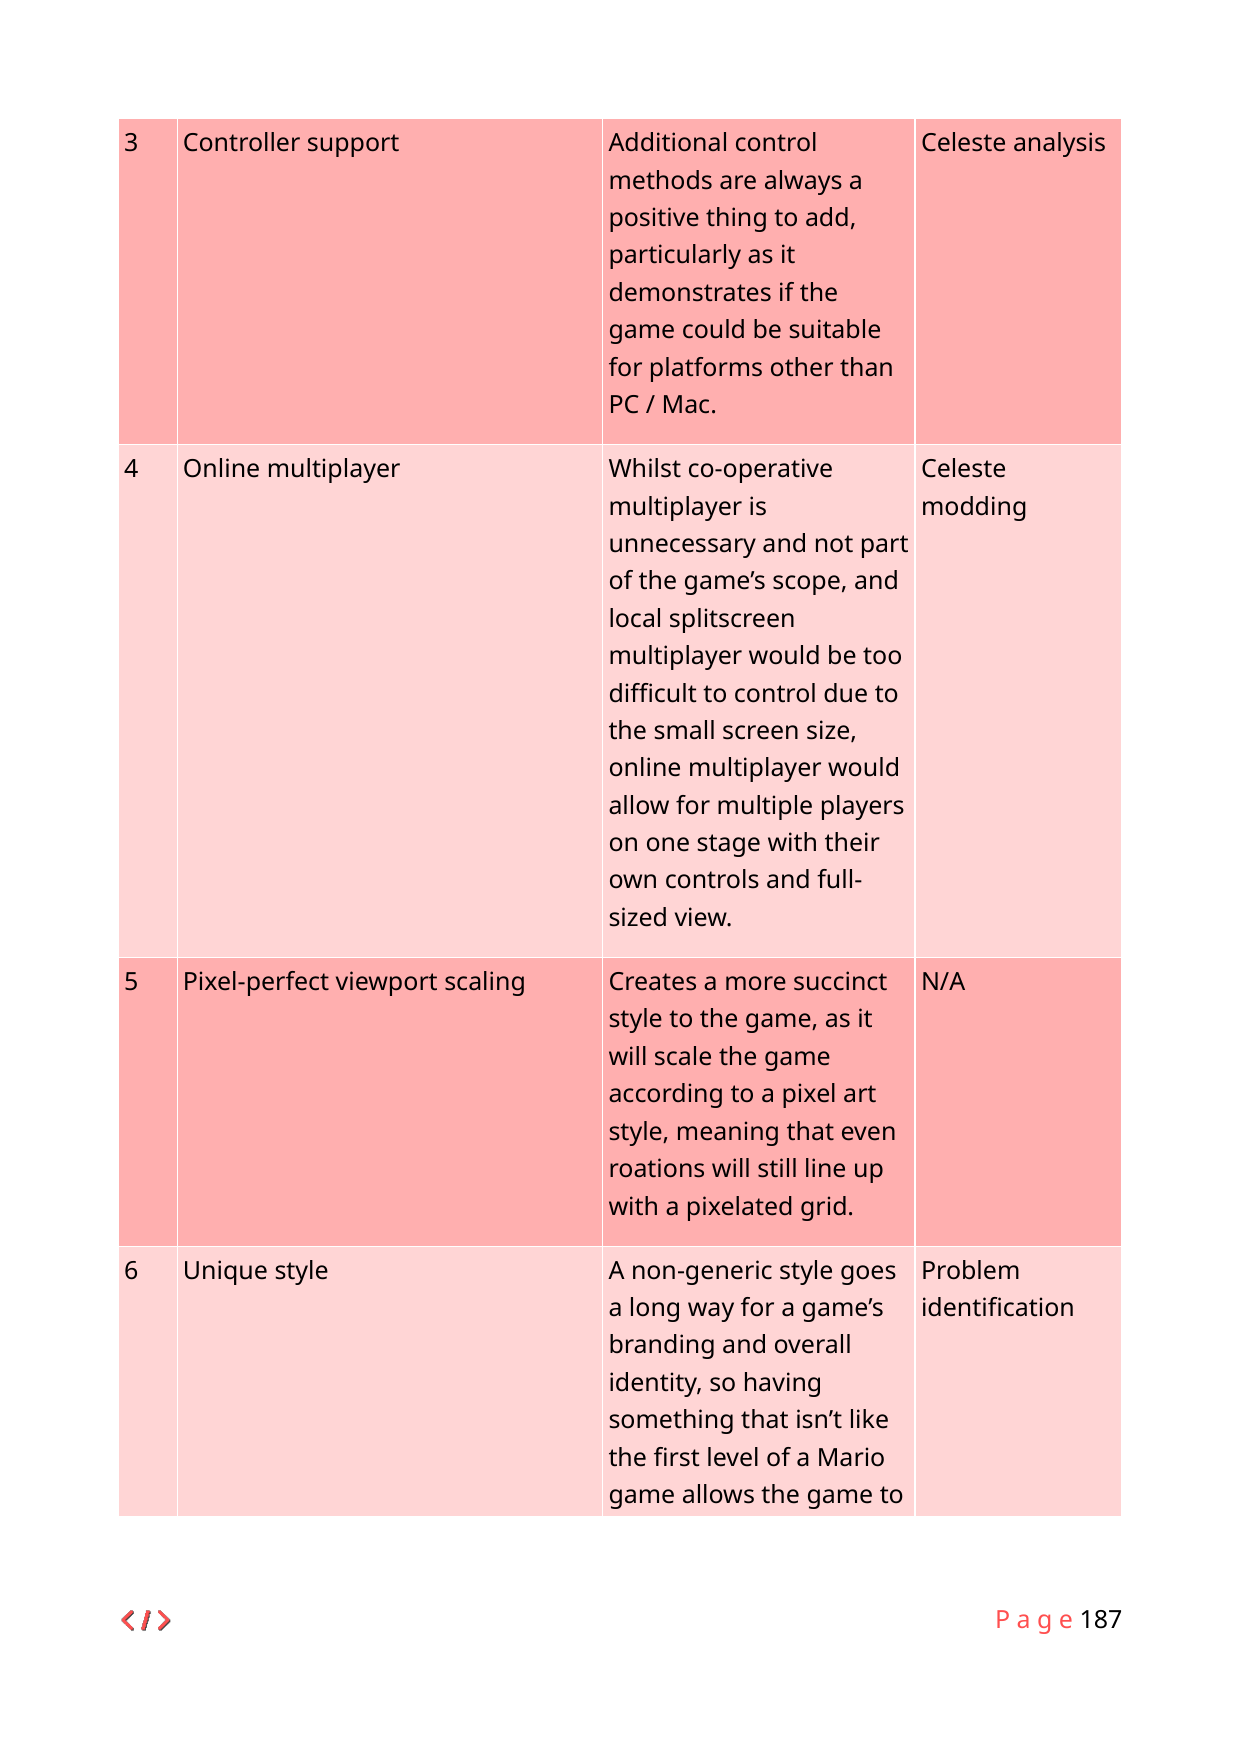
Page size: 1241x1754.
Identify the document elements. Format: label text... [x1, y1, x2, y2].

table_cell Additional control methods are always a positive thing to add, particularly as it demonstrates if the game could be suitable for platforms other than PC / Mac. [603, 119, 914, 444]
table_cell 5 [119, 958, 177, 1246]
table_cell Problem identification [916, 1247, 1121, 1516]
table_cell Online multiplayer [178, 445, 602, 957]
table_cell Celeste modding [916, 445, 1121, 957]
table_cell Creates a more succinct style to the game, as it will scale the game according to a pixel art style, meaning that even roations will still line up with a pixelated grid. [603, 958, 914, 1246]
table_cell Pixel-perfect viewport scaling [178, 958, 602, 1246]
picture [116, 1591, 175, 1649]
table_cell Whilst co-operative multiplayer is unnecessary and not part of the game’s scope, and local splitscreen multiplayer would be too difficult to control due to the small screen size, online multiplayer would allow for multiple players on one stage with their own controls and full-sized view. [603, 445, 914, 957]
table_cell 4 [119, 445, 177, 957]
table_cell Controller support [178, 119, 602, 444]
table_cell 6 [119, 1247, 177, 1516]
table_cell Unique style [178, 1247, 602, 1516]
table_cell N/A [916, 958, 1121, 1246]
table_cell 3 [119, 119, 177, 444]
table_cell A non-generic style goes a long way for a game’s branding and overall identity, so having something that isn’t like the first level of a Mario game allows the game to [603, 1247, 914, 1516]
table_cell Celeste analysis [916, 119, 1121, 444]
